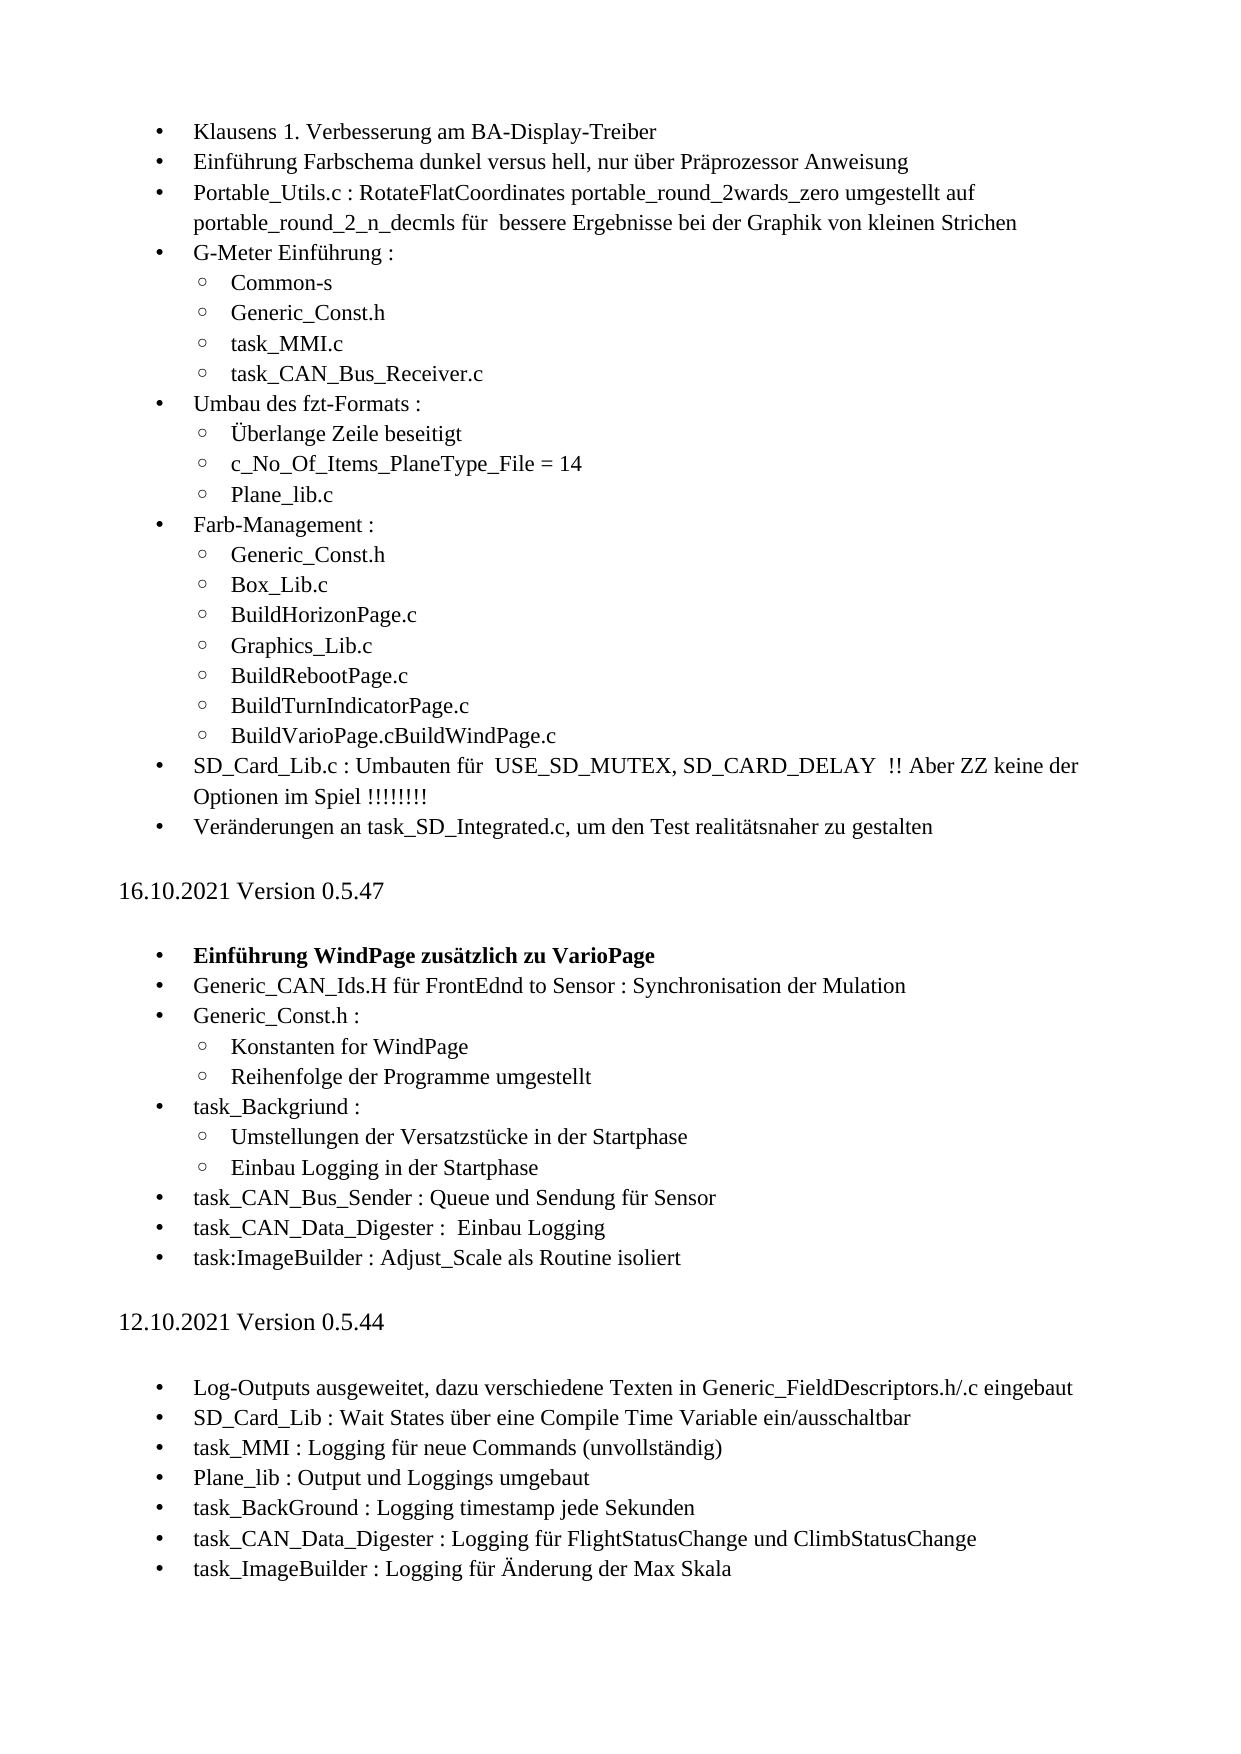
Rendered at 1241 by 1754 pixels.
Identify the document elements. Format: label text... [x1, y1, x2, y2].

list Generic_Const.h [193, 541, 1122, 567]
list Graphics_Lib.c [193, 632, 1122, 658]
list task:ImageBuilder : Adjust_Scale als Routine isoliert [156, 1244, 1122, 1271]
list Generic_Const.h : [156, 1003, 1122, 1029]
list Farb-Management : [156, 511, 1122, 537]
list task_BackGround : Logging timestamp jede Sekunden [156, 1494, 1122, 1521]
list task_MMI.c [193, 329, 1122, 356]
list Umbau des fzt-Formats : [156, 390, 1122, 416]
list BuildHorizonPage.c [193, 601, 1122, 628]
list Veränderungen an task_SD_Integrated.c, um den Test realitätsnaher zu gestalten [156, 813, 1122, 839]
list Generic_CAN_Ids.H für FrontEdnd to Sensor : Synchronisation der Mulation [156, 972, 1122, 999]
list G-Meter Einführung : [156, 239, 1122, 265]
list Einführung Farbschema dunkel versus hell, nur über Präprozessor Anweisung [156, 148, 1122, 175]
list BuildRebootPage.c [193, 662, 1122, 688]
text 12.10.2021 Version 0.5.44 [118, 1307, 1122, 1336]
list SD_Card_Lib.c : Umbauten für USE_SD_MUTEX, SD_CARD_DELAY !! Aber ZZ keine der Optionen im Spiel !!!!!!!! [156, 752, 1122, 809]
list task_Backgriund : [156, 1093, 1122, 1119]
list Konstanten for WindPage [193, 1033, 1122, 1059]
list BuildTurnIndicatorPage.c [193, 692, 1122, 718]
list Log-Outputs ausgeweitet, dazu verschiedene Texten in Generic_FieldDescriptors.h/.c eingebaut [156, 1373, 1122, 1400]
list Common-s [193, 269, 1122, 296]
list Box_Lib.c [193, 571, 1122, 598]
list Generic_Const.h [193, 299, 1122, 326]
list c_No_Of_Items_PlaneType_File = 14 [193, 450, 1122, 477]
list task_ImageBuilder : Logging für Änderung der Max Skala [156, 1555, 1122, 1581]
list Umstellungen der Versatzstücke in der Startphase [193, 1123, 1122, 1150]
list Portable_Utils.c : RotateFlatCoordinates portable_round_2wards_zero umgestellt auf portable_round_2_n_decmls für bessere Ergebnisse bei der Graphik von kleinen Strichen [156, 178, 1122, 235]
list task_CAN_Data_Digester : Logging für FlightStatusChange und ClimbStatusChange [156, 1524, 1122, 1551]
list task_CAN_Data_Digester : Einbau Logging [156, 1214, 1122, 1240]
list BuildVarioPage.cBuildWindPage.c [193, 722, 1122, 749]
text 16.10.2021 Version 0.5.47 [118, 876, 1122, 905]
list Einbau Logging in der Startphase [193, 1154, 1122, 1180]
list task_MMI : Logging für neue Commands (unvollständig) [156, 1434, 1122, 1460]
list Klausens 1. Verbesserung am BA-Display-Treiber [156, 118, 1122, 144]
list Überlange Zeile beseitigt [193, 420, 1122, 447]
list Reihenfolge der Programme umgestellt [193, 1063, 1122, 1089]
list SD_Card_Lib : Wait States über eine Compile Time Variable ein/ausschaltbar [156, 1404, 1122, 1430]
list Plane_lib : Output und Loggings umgebaut [156, 1464, 1122, 1491]
list task_CAN_Bus_Sender : Queue und Sendung für Sensor [156, 1184, 1122, 1210]
list Einführung WindPage zusätzlich zu VarioPage [156, 942, 1122, 968]
list task_CAN_Bus_Receiver.c [193, 360, 1122, 386]
list Plane_lib.c [193, 481, 1122, 507]
